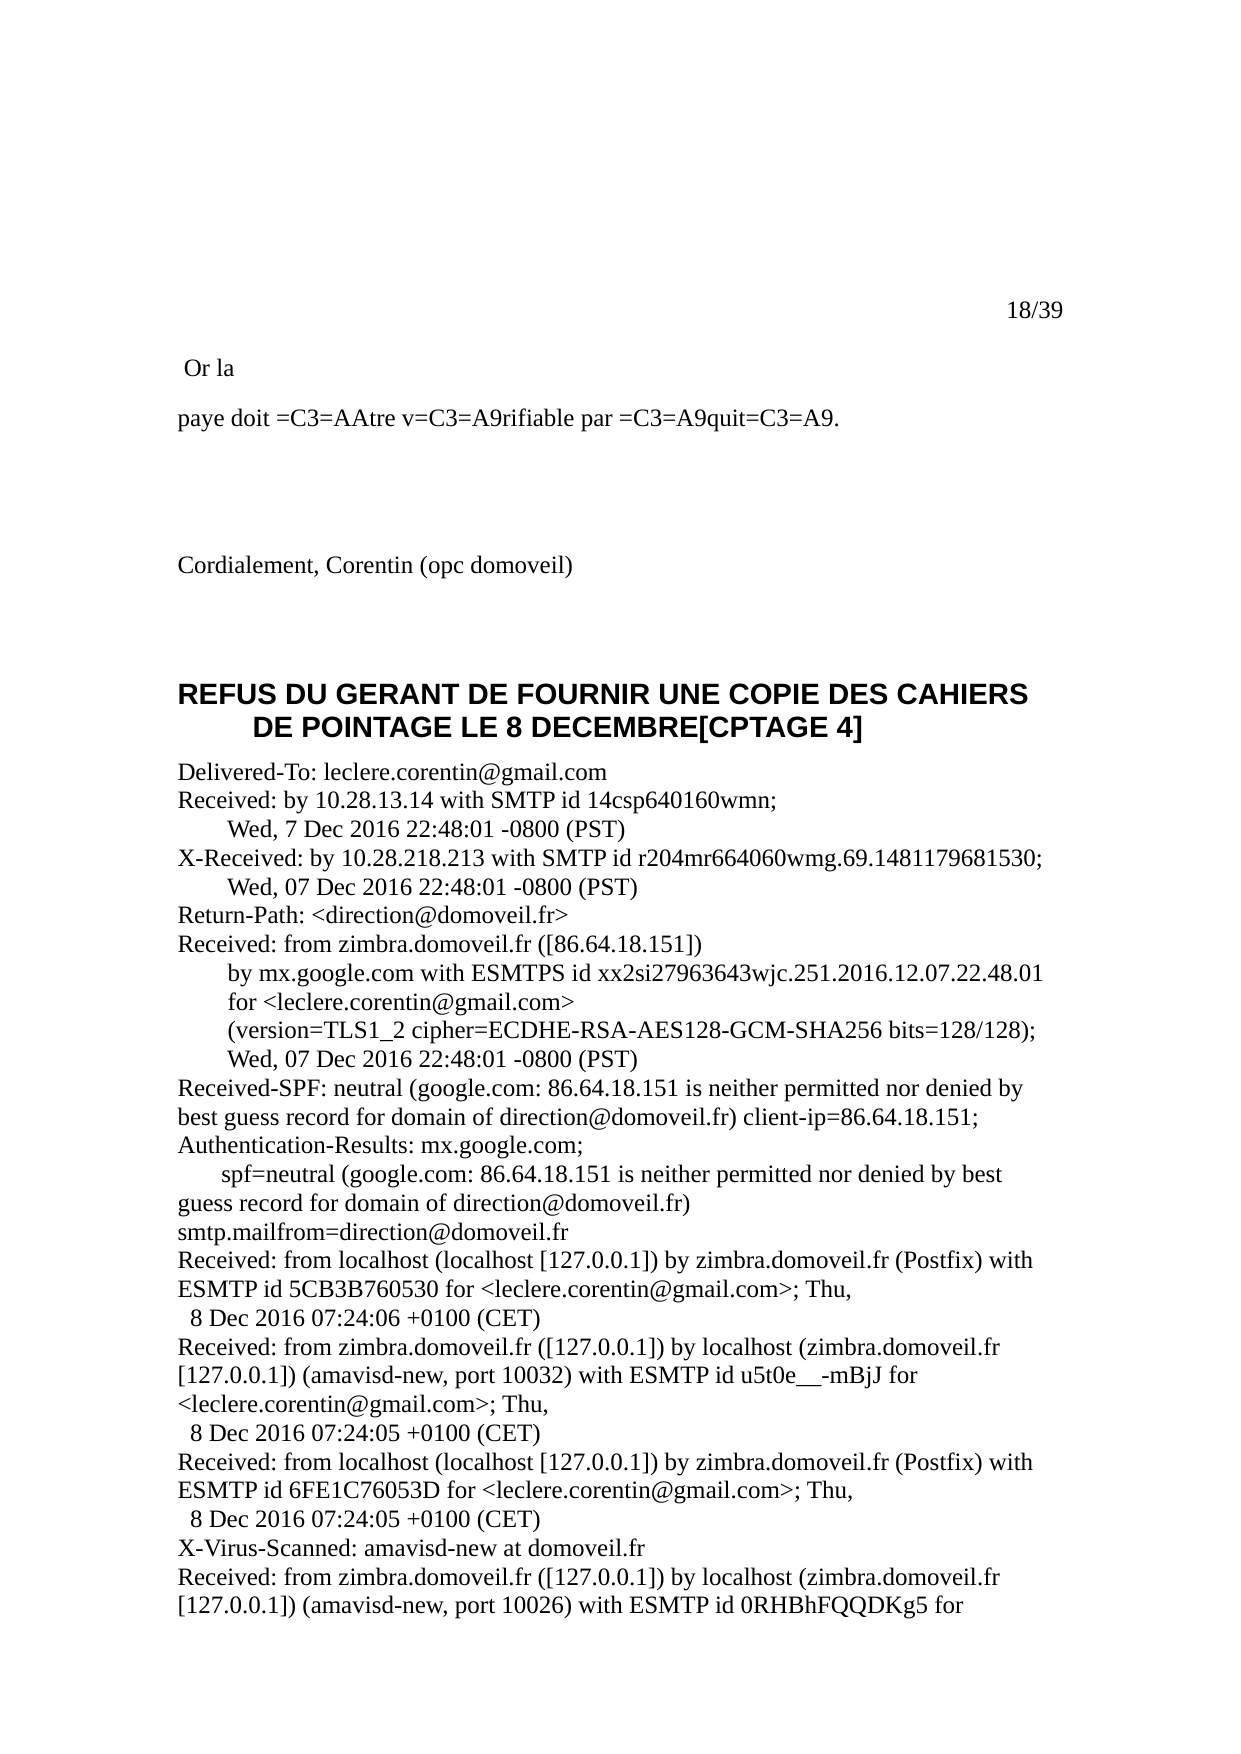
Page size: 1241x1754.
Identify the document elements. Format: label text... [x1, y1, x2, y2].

text Received: from localhost (localhost [127.0.0.1]) by zimbra.domoveil.fr (Postfix) with ESMTP id 5CB3B760530 for <leclere.corentin@gmail.com>; Thu, [177, 1245, 1063, 1303]
text Return-Path: <direction@domoveil.fr> [177, 900, 1063, 929]
subtitle REFUS DU GERANT DE FOURNIR UNE COPIE DES CAHIERS DE POINTAGE LE 8 DECEMBRE[CPTAGE 4] [177, 677, 1063, 744]
text Or la [177, 353, 1063, 382]
text paye doit =C3=AAtre v=C3=A9rifiable par =C3=A9quit=C3=A9. [177, 403, 1063, 431]
text for <leclere.corentin@gmail.com> [177, 987, 1063, 1015]
text X-Virus-Scanned: amavisd-new at domoveil.fr [177, 1533, 1063, 1562]
text Wed, 07 Dec 2016 22:48:01 -0800 (PST) [177, 1044, 1063, 1073]
text 8 Dec 2016 07:24:05 +0100 (CET) [177, 1418, 1063, 1447]
text 8 Dec 2016 07:24:05 +0100 (CET) [177, 1504, 1063, 1533]
text (version=TLS1_2 cipher=ECDHE-RSA-AES128-GCM-SHA256 bits=128/128); [177, 1015, 1063, 1044]
text Received: by 10.28.13.14 with SMTP id 14csp640160wmn; [177, 785, 1063, 814]
text Received: from localhost (localhost [127.0.0.1]) by zimbra.domoveil.fr (Postfix) with ESMTP id 6FE1C76053D for <leclere.corentin@gmail.com>; Thu, [177, 1447, 1063, 1504]
text Received-SPF: neutral (google.com: 86.64.18.151 is neither permitted nor denied by best guess record for domain of direction@domoveil.fr) client-ip=86.64.18.151; [177, 1073, 1063, 1130]
text spf=neutral (google.com: 86.64.18.151 is neither permitted nor denied by best guess record for domain of direction@domoveil.fr) smtp.mailfrom=direction@domoveil.fr [177, 1159, 1063, 1245]
text Cordialement, Corentin (opc domoveil) [177, 550, 1063, 613]
text Received: from zimbra.domoveil.fr ([86.64.18.151]) [177, 929, 1063, 958]
text Wed, 07 Dec 2016 22:48:01 -0800 (PST) [177, 872, 1063, 900]
text Delivered-To: leclere.corentin@gmail.com [177, 757, 1063, 785]
text Received: from zimbra.domoveil.fr ([127.0.0.1]) by localhost (zimbra.domoveil.fr [127.0.0.1]) (amavisd-new, port 10026) with ESMTP id 0RHBhFQQDKg5 for [177, 1562, 1063, 1619]
text X-Received: by 10.28.218.213 with SMTP id r204mr664060wmg.69.1481179681530; [177, 843, 1063, 872]
text Received: from zimbra.domoveil.fr ([127.0.0.1]) by localhost (zimbra.domoveil.fr [127.0.0.1]) (amavisd-new, port 10032) with ESMTP id u5t0e__-mBjJ for <leclere.corentin@gmail.com>; Thu, [177, 1332, 1063, 1418]
text 8 Dec 2016 07:24:06 +0100 (CET) [177, 1303, 1063, 1332]
text Wed, 7 Dec 2016 22:48:01 -0800 (PST) [177, 814, 1063, 843]
text Authentication-Results: mx.google.com; [177, 1130, 1063, 1159]
text by mx.google.com with ESMTPS id xx2si27963643wjc.251.2016.12.07.22.48.01 [177, 958, 1063, 987]
